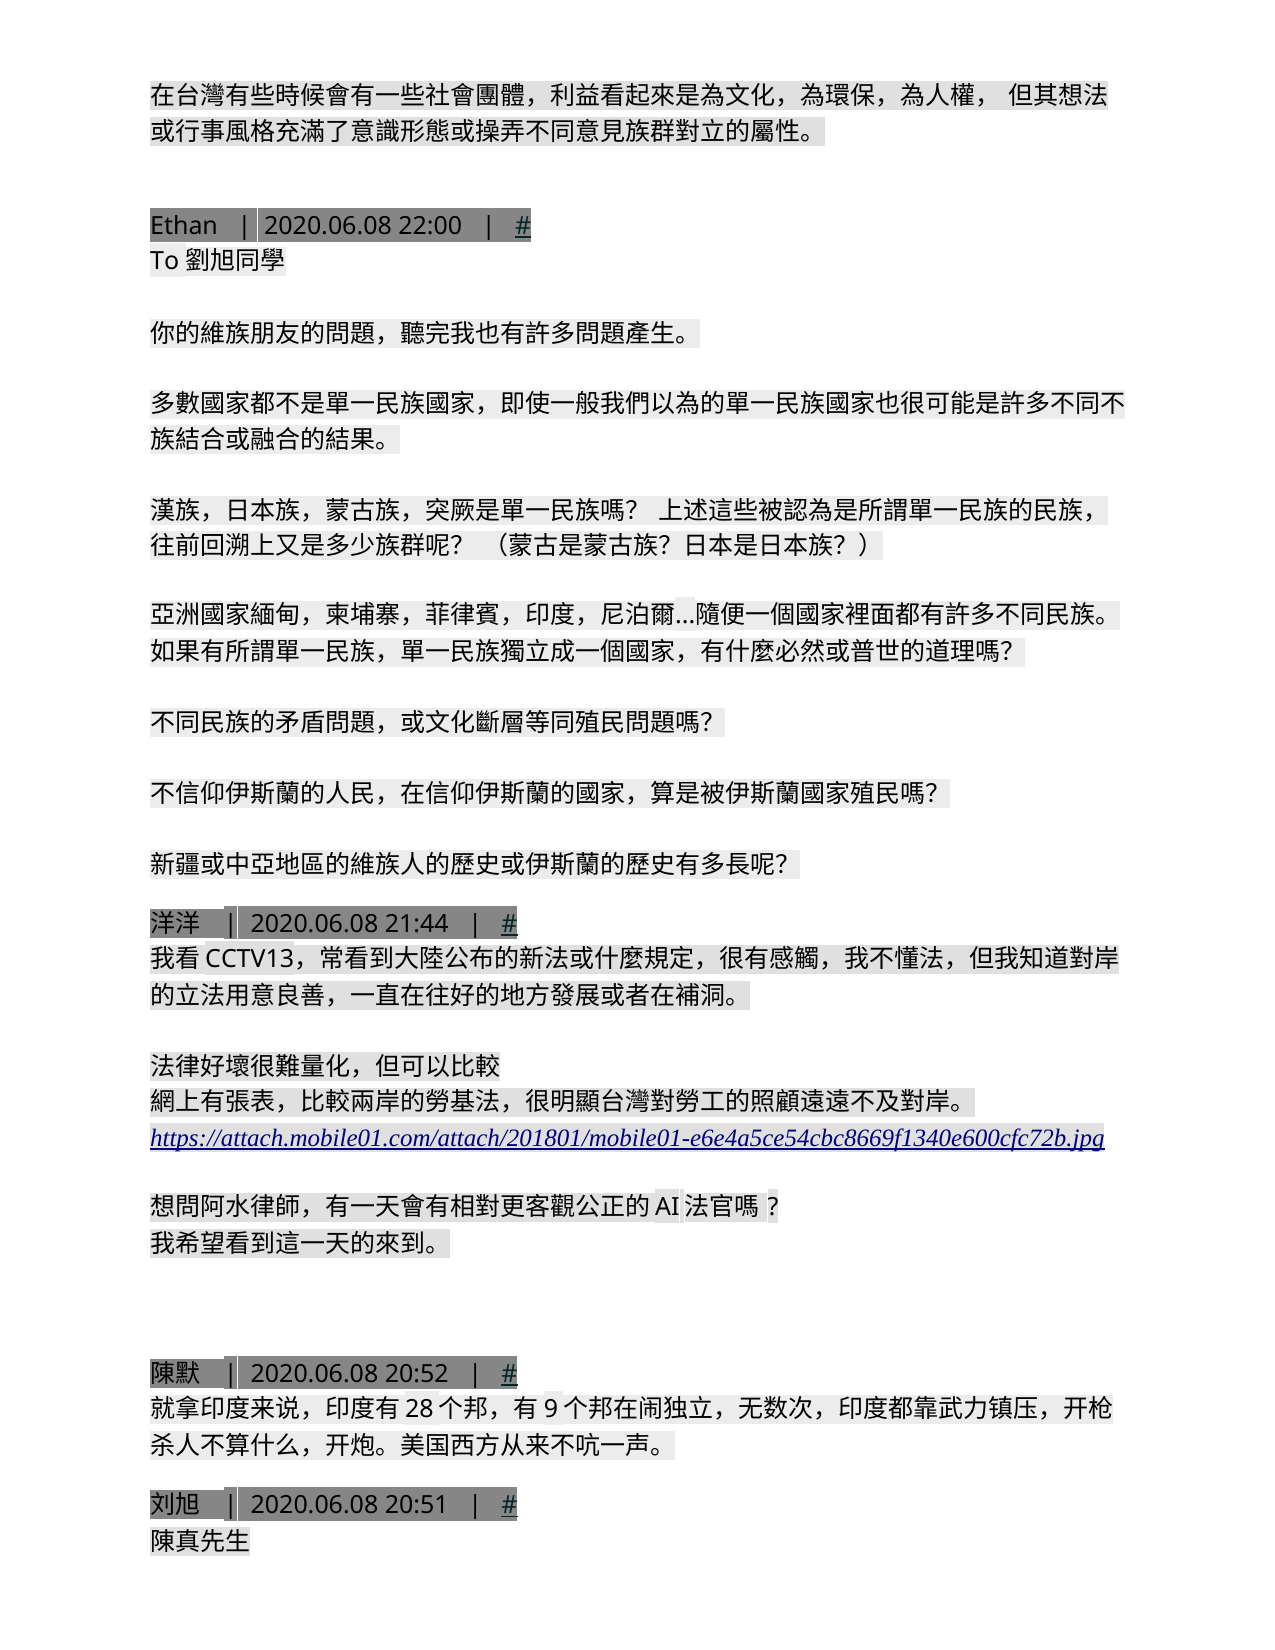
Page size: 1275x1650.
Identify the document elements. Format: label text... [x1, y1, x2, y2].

text 刘旭 | 2020.06.08 20:51 | # [150, 1485, 1125, 1521]
text 陳真先生 [150, 1521, 1125, 1556]
text 陳默 | 2020.06.08 20:52 | # [150, 1354, 1125, 1389]
text To 劉旭同學 你的維族朋友的問題，聽完我也有許多問題產生。 多數國家都不是單一民族國家，即使一般我們以為的單一民族國家也很可能是許多不同不族結合或融合的結果。 漢族，日本族，蒙古族，突厥是單一民族嗎？ 上述這些被認為是所謂單一民族的民族，往前回溯上又是多少族群呢？ （蒙古是蒙古族？日本是日本族？） 亞洲國家緬甸，柬埔寨，菲律賓，印度，尼泊爾...隨便一個國家裡面都有許多不同民族。 如果有所謂單一民族，單一民族獨立成一個國家，有什麼必然或普世的道理嗎？ 不同民族的矛盾問題，或文化斷層等同殖民問題嗎？ 不信仰伊斯蘭的人民，在信仰伊斯蘭的國家，算是被伊斯蘭國家殖民嗎？ 新疆或中亞地區的維族人的歷史或伊斯蘭的歷史有多長呢？ [150, 242, 1125, 879]
text Ethan | 2020.06.08 22:00 | # [150, 206, 1125, 242]
text 我看CCTV13，常看到大陸公布的新法或什麼規定，很有感觸，我不懂法，但我知道對岸的立法用意良善，一直在往好的地方發展或者在補洞。 法律好壞很難量化，但可以比較 網上有張表，比較兩岸的勞基法，很明顯台灣對勞工的照顧遠遠不及對岸。 https://attach.mobile01.com/attach/201801/mobile01-e6e4a5ce54cbc8669f1340e600cfc72b.jpg 想問阿水律師，有一天會有相對更客觀公正的AI法官嗎 ? 我希望看到這一天的來到。 [150, 939, 1125, 1329]
text 洋洋 | 2020.06.08 21:44 | # [150, 904, 1125, 939]
text 就拿印度来说，印度有28个邦，有9个邦在闹独立，无数次，印度都靠武力镇压，开枪杀人不算什么，开炮。美国西方从来不吭一声。 [150, 1389, 1125, 1460]
text 在台灣有些時候會有一些社會團體，利益看起來是為文化，為環保，為人權， 但其想法或行事風格充滿了意識形態或操弄不同意見族群對立的屬性。 [150, 75, 1125, 181]
